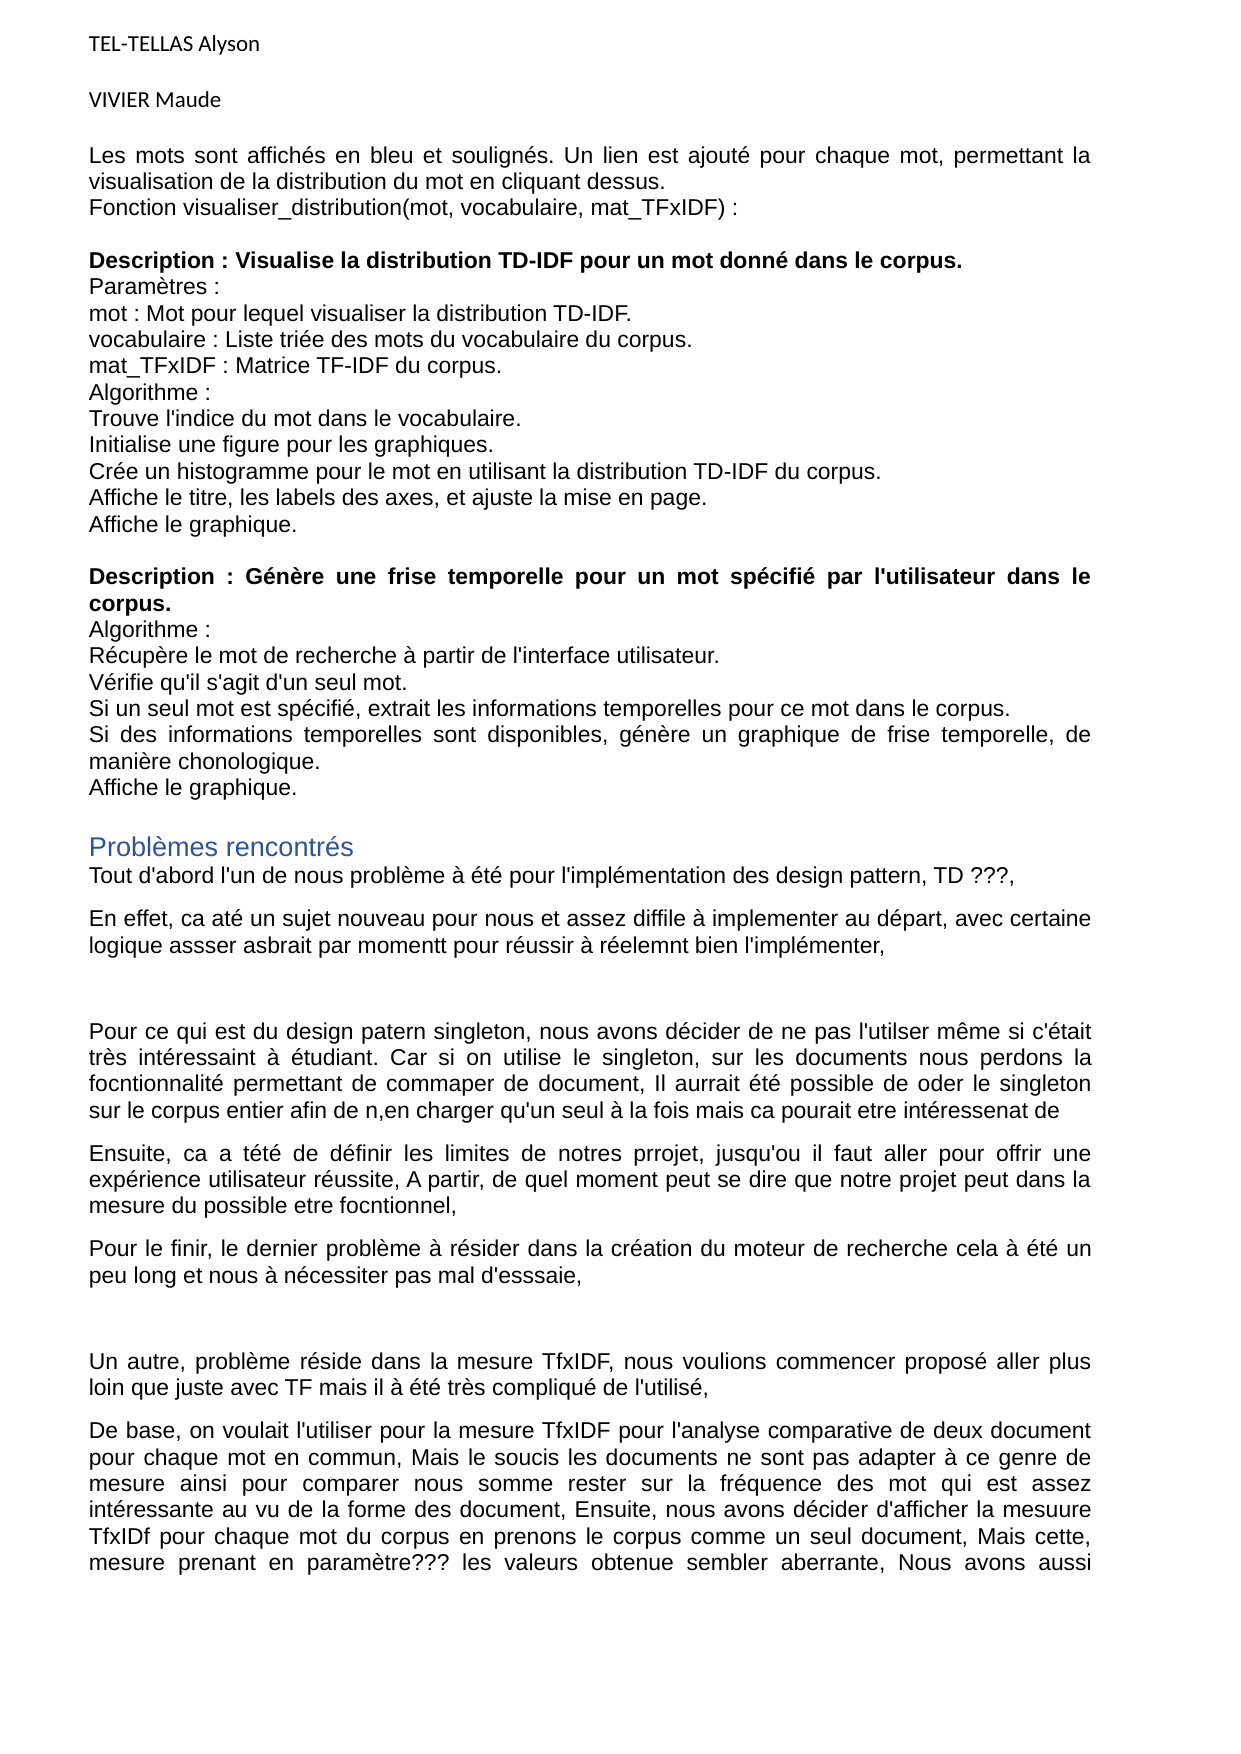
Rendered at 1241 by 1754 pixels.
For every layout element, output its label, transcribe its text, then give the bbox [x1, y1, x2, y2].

text Paramètres : [89, 273, 1092, 300]
text Pour le finir, le dernier problème à résider dans la création du moteur de recherche cela à été un peu long et nous à nécessiter pas mal d'esssaie, [89, 1235, 1092, 1288]
text Récupère le mot de recherche à partir de l'interface utilisateur. [89, 642, 1092, 669]
text Les mots sont affichés en bleu et soulignés. Un lien est ajouté pour chaque mot, permettant la visualisation de la distribution du mot en cliquant dessus. [89, 142, 1092, 194]
text Crée un histogramme pour le mot en utilisant la distribution TD-IDF du corpus. [89, 458, 1092, 484]
text Initialise une figure pour les graphiques. [89, 431, 1092, 458]
text Vérifie qu'il s'agit d'un seul mot. [89, 669, 1092, 695]
text Description : Visualise la distribution TD-IDF pour un mot donné dans le corpus. [89, 247, 1092, 273]
text Algorithme : [89, 379, 1092, 405]
text Affiche le graphique. [89, 774, 1092, 800]
text Algorithme : [89, 616, 1092, 642]
text mat_TFxIDF : Matrice TF-IDF du corpus. [89, 352, 1092, 379]
text Description : Génère une frise temporelle pour un mot spécifié par l'utilisateur dans le corpus. [89, 563, 1092, 616]
text mot : Mot pour lequel visualiser la distribution TD-IDF. [89, 300, 1092, 326]
text Trouve l'indice du mot dans le vocabulaire. [89, 405, 1092, 431]
text Affiche le graphique. [89, 511, 1092, 537]
text En effet, ca até un sujet nouveau pour nous et assez diffile à implementer au départ, avec certaine logique assser asbrait par momentt pour réussir à réelemnt bien l'implémenter, [89, 905, 1092, 958]
text Si des informations temporelles sont disponibles, génère un graphique de frise temporelle, de manière chonologique. [89, 721, 1092, 774]
text De base, on voulait l'utiliser pour la mesure TfxIDF pour l'analyse comparative de deux document pour chaque mot en commun, Mais le soucis les documents ne sont pas adapter à ce genre de mesure ainsi pour comparer nous somme rester sur la fréquence des mot qui est assez intéressante au vu de la forme des document, Ensuite, nous avons décider d'afficher la mesuure TfxIDf pour chaque mot du corpus en prenons le corpus comme un seul document, Mais cette, mesure prenant en paramètre??? les valeurs obtenue sembler aberrante, Nous avons aussi [89, 1417, 1092, 1575]
subtitle Problèmes rencontrés [89, 831, 1092, 862]
text Affiche le titre, les labels des axes, et ajuste la mise en page. [89, 484, 1092, 511]
text Un autre, problème réside dans la mesure TfxIDF, nous voulions commencer proposé aller plus loin que juste avec TF mais il à été très compliqué de l'utilisé, [89, 1348, 1092, 1401]
text vocabulaire : Liste triée des mots du vocabulaire du corpus. [89, 326, 1092, 352]
text Tout d'abord l'un de nous problème à été pour l'implémentation des design pattern, TD ???, [89, 862, 1092, 888]
text Si un seul mot est spécifié, extrait les informations temporelles pour ce mot dans le corpus. [89, 695, 1092, 721]
text Fonction visualiser_distribution(mot, vocabulaire, mat_TFxIDF) : [89, 194, 1092, 221]
text Pour ce qui est du design patern singleton, nous avons décider de ne pas l'utilser même si c'était très intéressaint à étudiant. Car si on utilise le singleton, sur les documents nous perdons la focntionnalité permettant de commaper de document, Il aurrait été possible de oder le singleton sur le corpus entier afin de n,en charger qu'un seul à la fois mais ca pourait etre intéressenat de [89, 1018, 1092, 1123]
text Ensuite, ca a tété de définir les limites de notres prrojet, jusqu'ou il faut aller pour offrir une expérience utilisateur réussite, A partir, de quel moment peut se dire que notre projet peut dans la mesure du possible etre focntionnel, [89, 1140, 1092, 1219]
